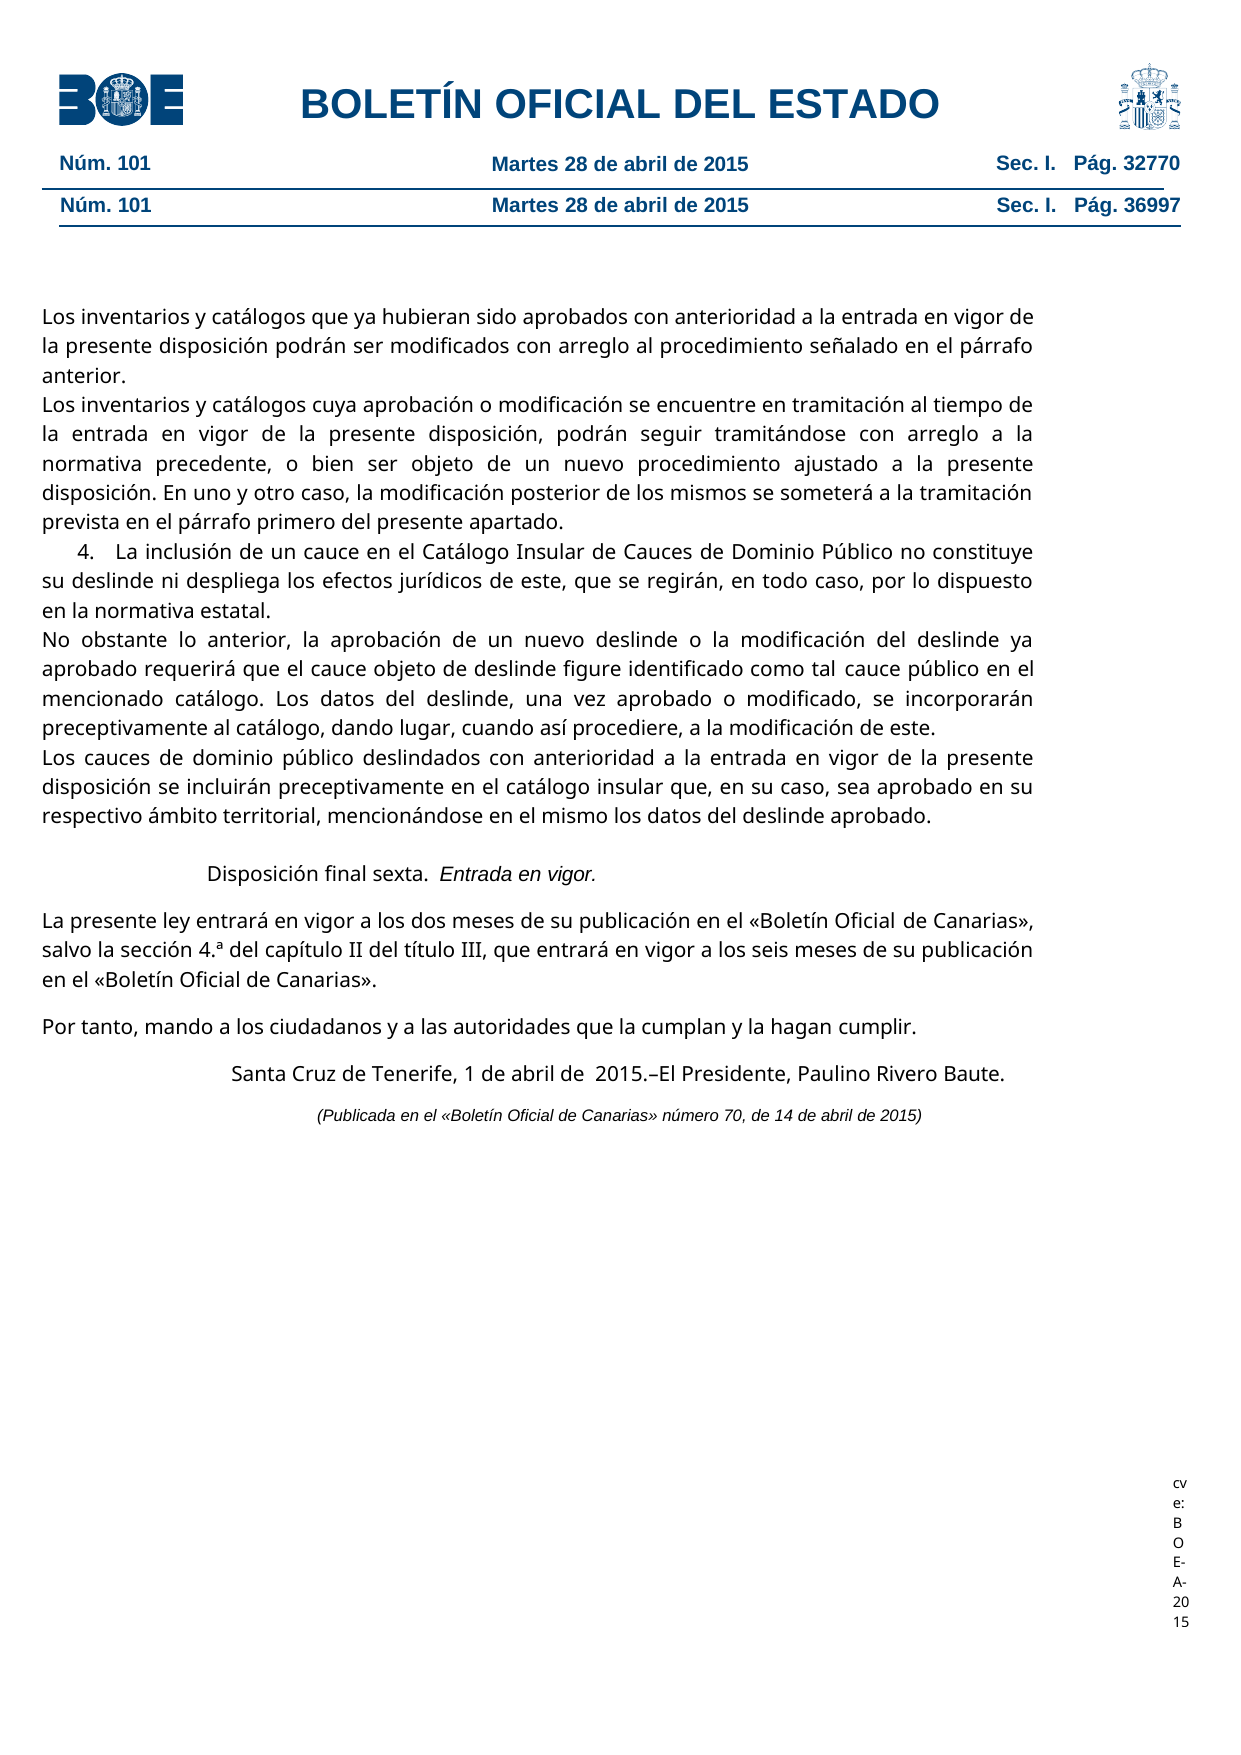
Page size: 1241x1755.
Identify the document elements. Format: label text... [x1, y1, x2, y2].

text cve: BOE-A-2015-4621 [1173, 1473, 1191, 1626]
text Los cauces de dominio público deslindados con anterioridad a la entrada en vigor de la presente disposición se incluirán preceptivamente en el catálogo insular que, en su caso, sea aprobado en su respectivo ámbito territorial, mencionándose en el mismo los datos del deslinde aprobado. [42, 743, 1034, 830]
text Los inventarios y catálogos cuya aprobación o modificación se encuentre en tramitación al tiempo de la entrada en vigor de la presente disposición, podrán seguir tramitándose con arreglo a la normativa precedente, o bien ser objeto de un nuevo procedimiento ajustado a la presente disposición. En uno y otro caso, la modificación posterior de los mismos se someterá a la tramitación prevista en el párrafo primero del presente apartado. [42, 390, 1035, 536]
text (Publicada en el «Boletín Oficial de Canarias» número 70, de 14 de abril de 2015) [42, 1105, 1199, 1124]
text No obstante lo anterior, la aprobación de un nuevo deslinde o la modificación del deslinde ya aprobado requerirá que el cauce objeto de deslinde figure identificado como tal cauce público en el mencionado catálogo. Los datos del deslinde, una vez aprobado o modificado, se incorporarán preceptivamente al catálogo, dando lugar, cuando así procediere, a la modificación de este. [42, 625, 1035, 742]
text Por tanto, mando a los ciudadanos y a las autoridades que la cumplan y la hagan cumplir. [42, 1012, 1034, 1041]
text La presente ley entrará en vigor a los dos meses de su publicación en el «Boletín Oficial de Canarias», salvo la sección 4.ª del capítulo II del título III, que entrará en vigor a los seis meses de su publicación en el «Boletín Oficial de Canarias». [42, 906, 1034, 993]
text Santa Cruz de Tenerife, 1 de abril de 2015.–El Presidente, Paulino Rivero Baute. [42, 1059, 1194, 1088]
subtitle Núm. 101 Martes 28 de abril de 2015 Sec. I. Pág. 36997 [42, 193, 1199, 217]
text Los inventarios y catálogos que ya hubieran sido aprobados con anterioridad a la entrada en vigor de la presente disposición podrán ser modificados con arreglo al procedimiento señalado en el párrafo anterior. [42, 302, 1035, 389]
list La inclusión de un cauce en el Catálogo Insular de Cauces de Dominio Público no constituye su deslinde ni despliega los efectos jurídicos de este, que se regirán, en todo caso, por lo dispuesto en la normativa estatal. [42, 537, 1034, 624]
text Disposición final sexta. Entrada en vigor. [207, 859, 1199, 887]
